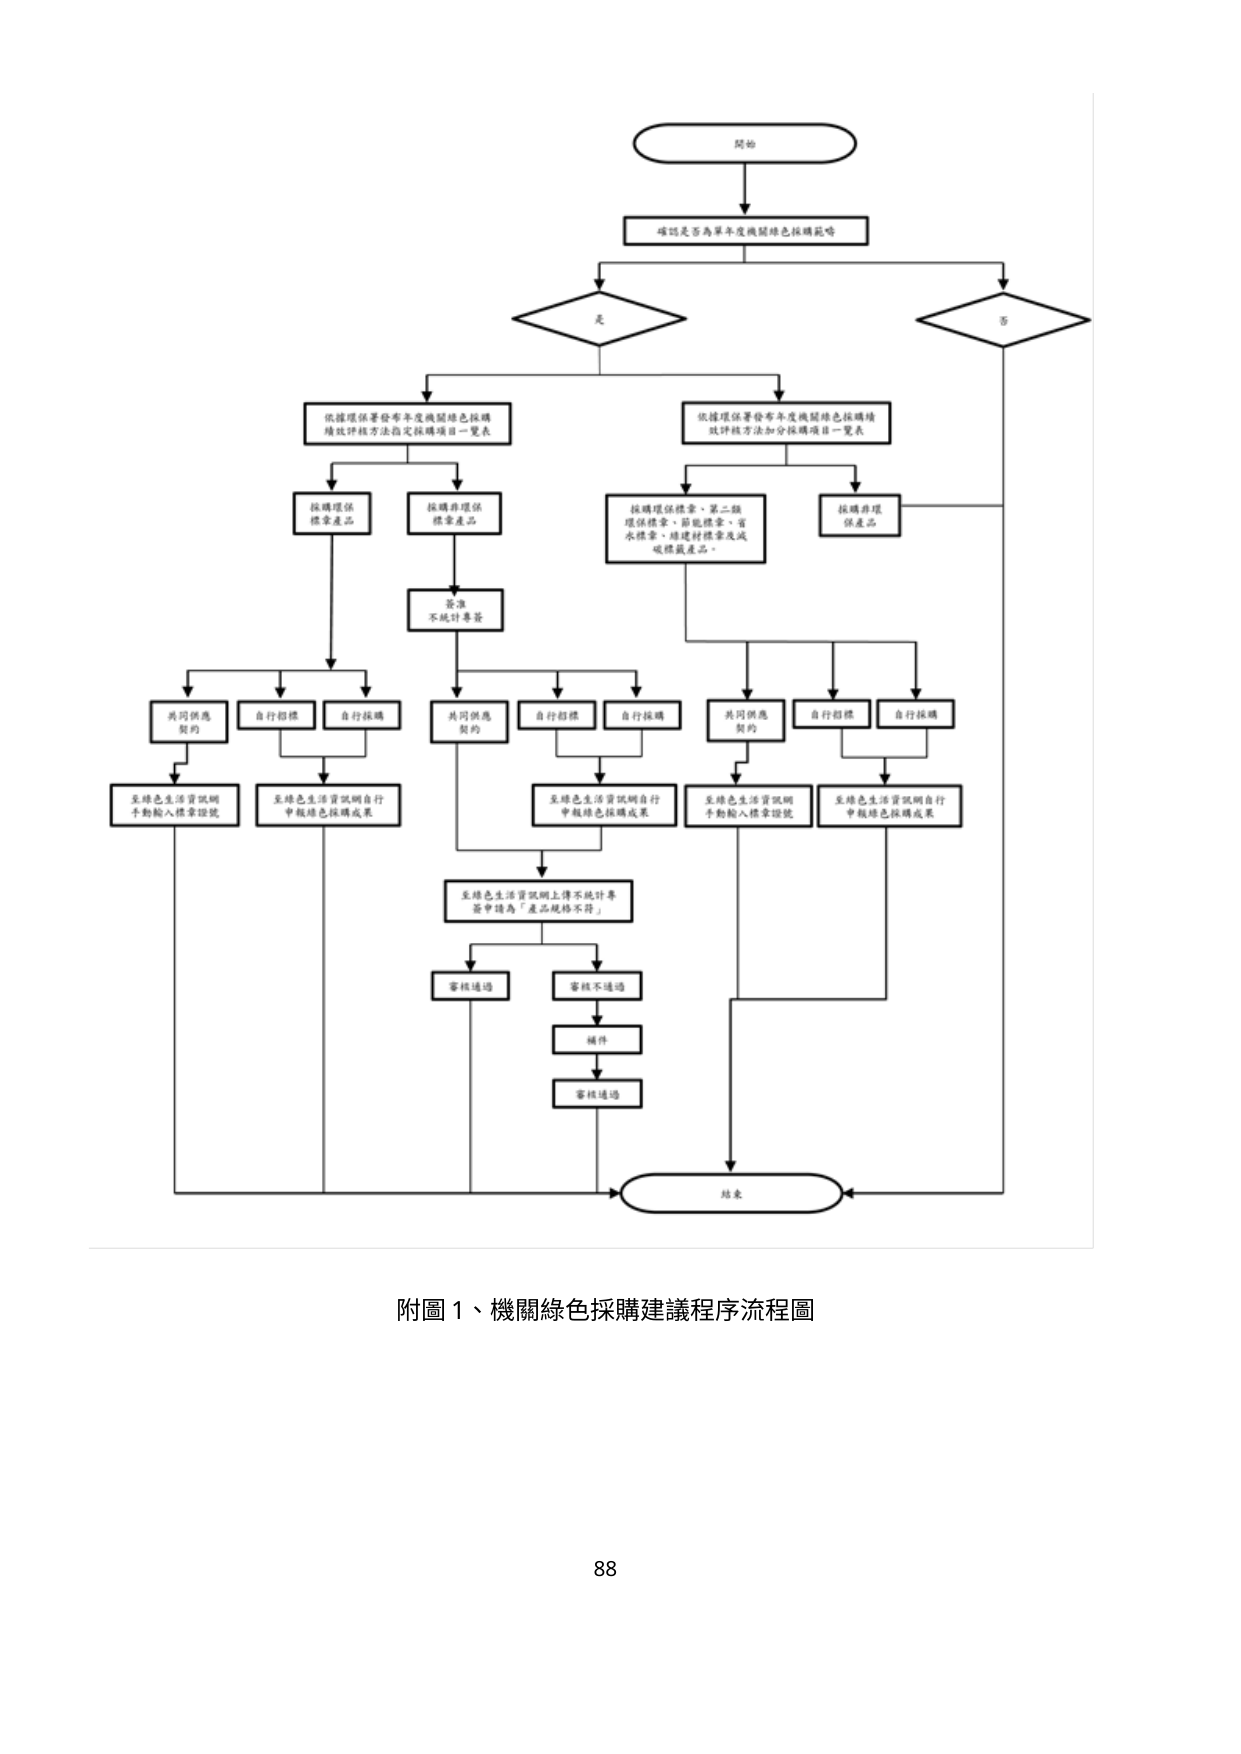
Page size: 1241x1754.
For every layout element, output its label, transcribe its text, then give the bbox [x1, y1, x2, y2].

text 附圖1、機關綠色採購建議程序流程圖 [89, 1290, 1122, 1328]
picture [88, 93, 1095, 1250]
